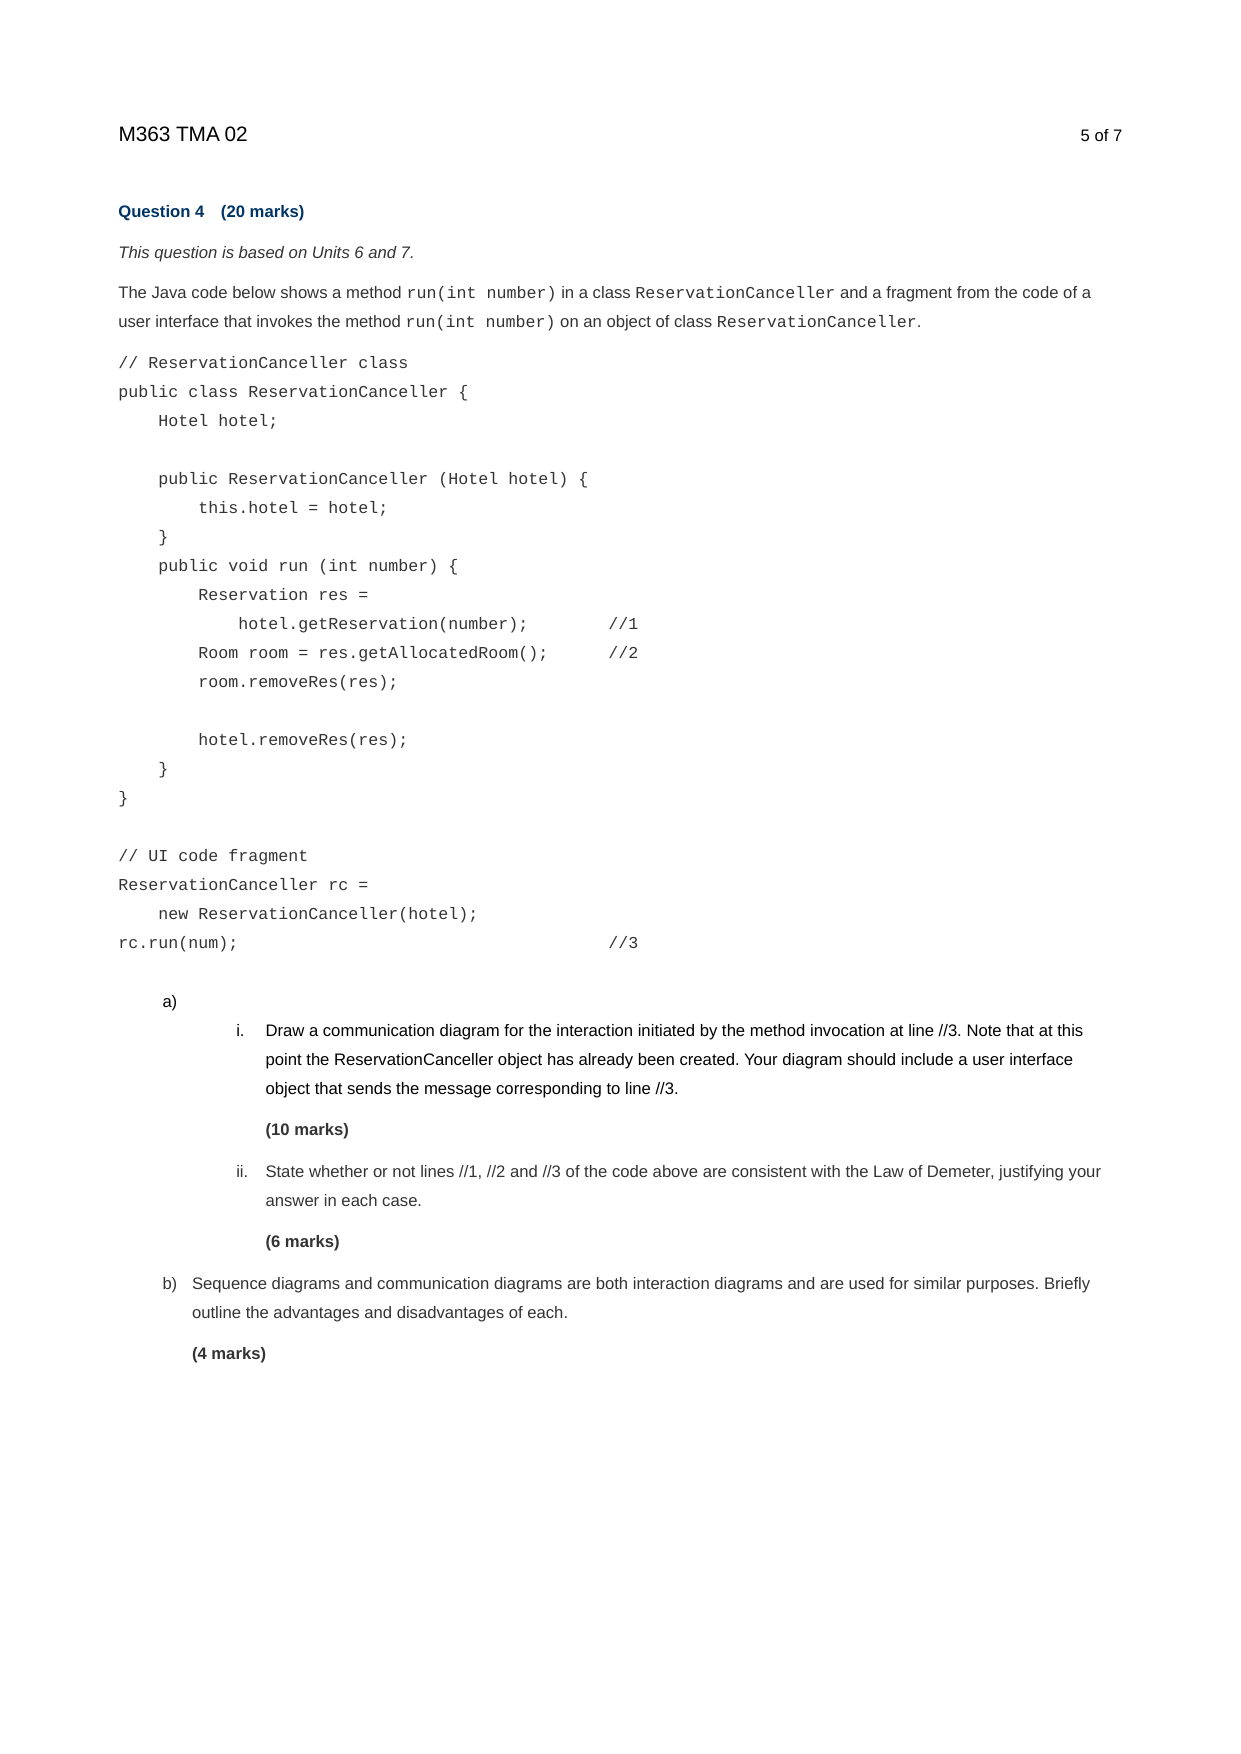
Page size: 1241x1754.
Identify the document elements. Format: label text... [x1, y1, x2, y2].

text public class ReservationCanceller { [118, 374, 1122, 403]
list Draw a communication diagram for the interaction initiated by the method invocation at line //3. Note that at this point the ReservationCanceller object has already been created. Your diagram should include a user interface object that sends the message corresponding to line //3. [236, 1011, 1122, 1098]
text Room room = res.getAllocatedRoom(); //2 [118, 634, 1122, 663]
text public void run (int number) { [118, 548, 1122, 577]
subtitle Question 4 (20 marks) [118, 201, 1122, 221]
text This question is based on Units 6 and 7. [118, 233, 1122, 262]
text hotel.removeRes(res); [118, 721, 1122, 750]
text room.removeRes(res); [118, 663, 1122, 692]
text } [118, 779, 1122, 808]
text this.hotel = hotel; [118, 490, 1122, 519]
text public ReservationCanceller (Hotel hotel) { [118, 461, 1122, 490]
text } [118, 750, 1122, 779]
text // ReservationCanceller class [118, 345, 1122, 374]
list State whether or not lines //1, //2 and //3 of the code above are consistent with the Law of Demeter, justifying your answer in each case. [236, 1152, 1122, 1210]
list Sequence diagrams and communication diagrams are both interaction diagrams and are used for similar purposes. Briefly outline the advantages and disadvantages of each. [162, 1264, 1122, 1322]
list (6 marks) [236, 1222, 1122, 1251]
text } [118, 519, 1122, 548]
text new ReservationCanceller(hotel); [118, 895, 1122, 924]
text hotel.getReservation(number); //1 [118, 606, 1122, 634]
text // UI code fragment [118, 837, 1122, 866]
text rc.run(num); //3 [118, 924, 1122, 953]
text Hotel hotel; [118, 403, 1122, 432]
text ReservationCanceller rc = [118, 866, 1122, 895]
list (10 marks) [236, 1110, 1122, 1139]
text The Java code below shows a method run(int number) in a class ReservationCanceller and a fragment from the code of a user interface that invokes the method run(int number) on an object of class ReservationCanceller. [118, 274, 1122, 332]
text Reservation res = [118, 577, 1122, 606]
list (4 marks) [162, 1334, 1122, 1363]
